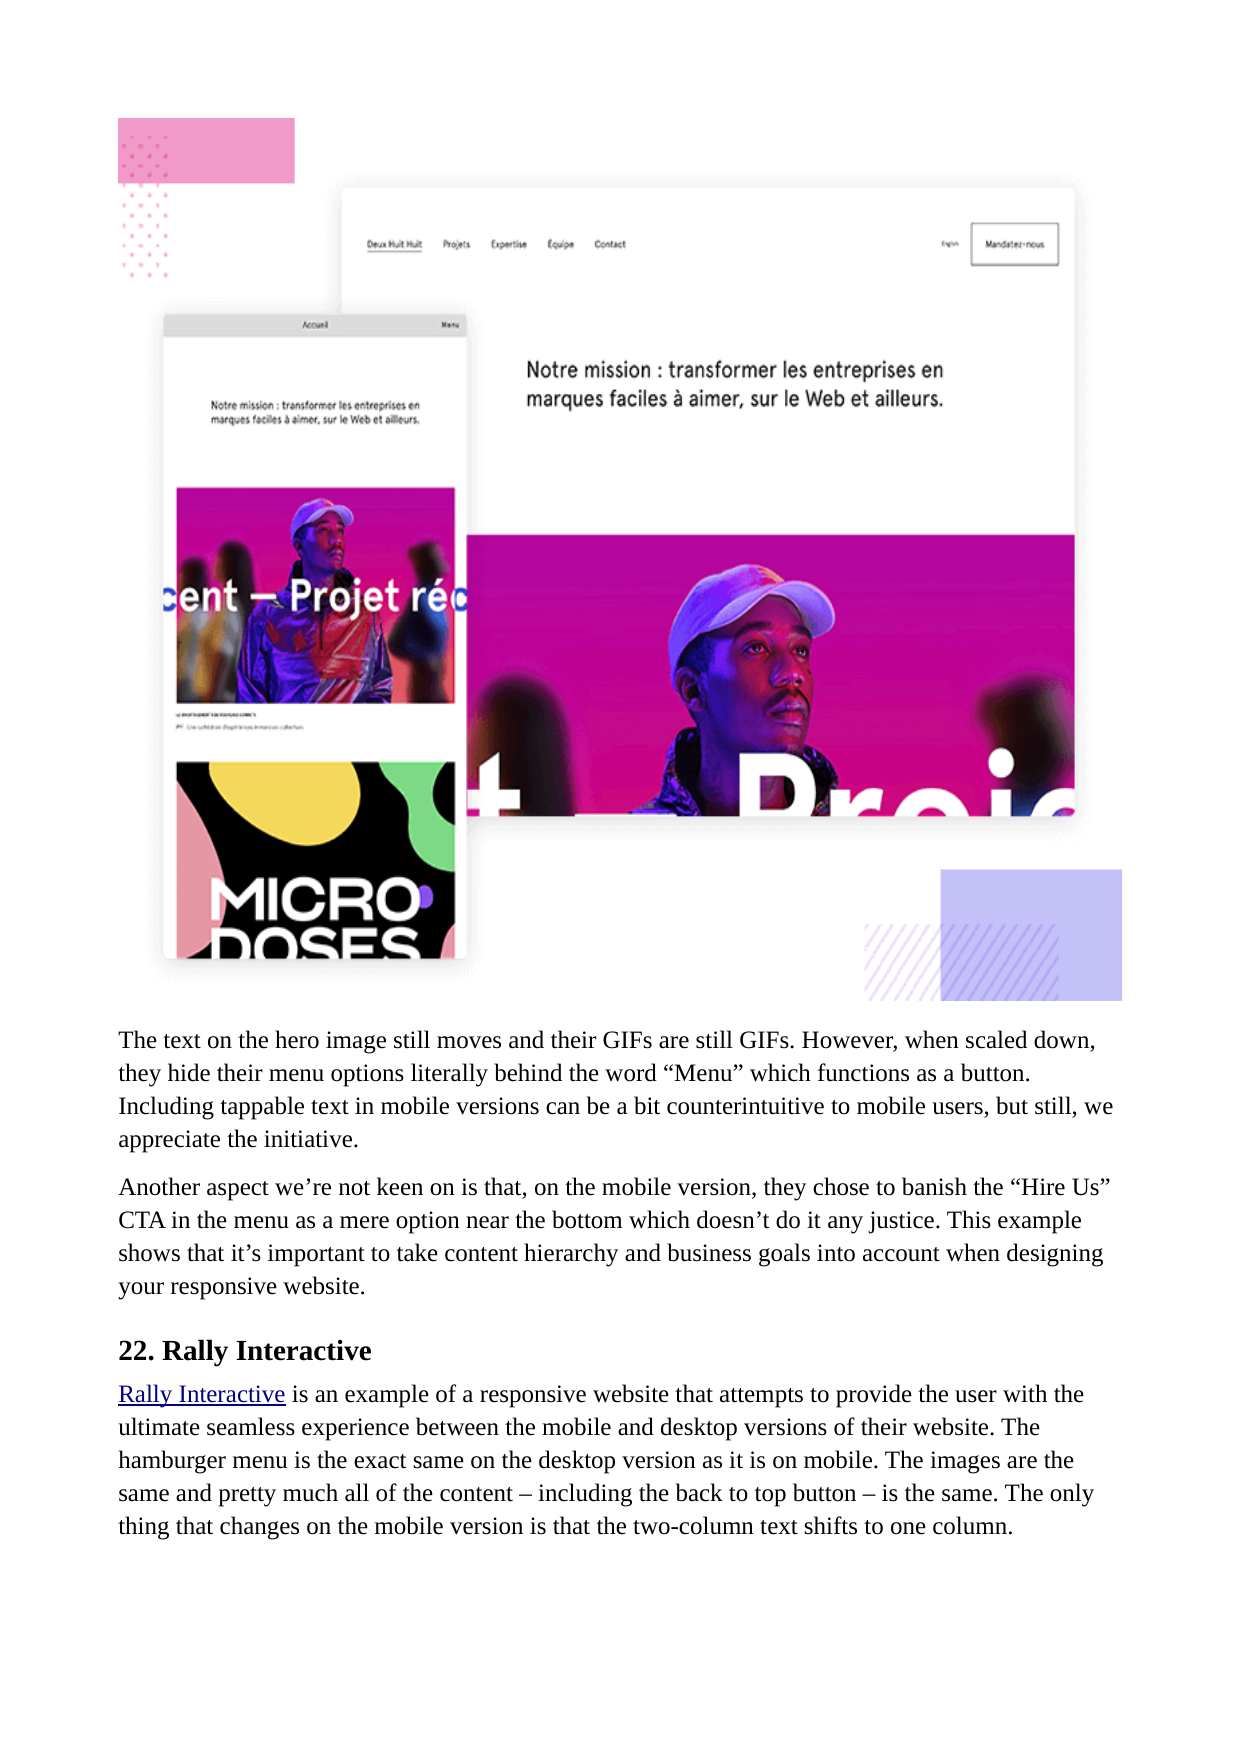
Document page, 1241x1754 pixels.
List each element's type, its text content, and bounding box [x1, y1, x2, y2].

text Another aspect we’re not keen on is that, on the mobile version, they chose to banish the “Hire Us” CTA in the menu as a mere option near the bottom which doesn’t do it any justice. This example shows that it’s important to take content hierarchy and business goals into account when designing your responsive website. [118, 1172, 1122, 1300]
subtitle 22. Rally Interactive [118, 1333, 1122, 1367]
text The text on the hero image still moves and their GIFs are still GIFs. However, when scaled down, they hide their menu options literally behind the word “Menu” which functions as a button. Including tappable text in mobile versions can be a bit counterintuitive to mobile users, but still, we appreciate the initiative. [118, 1025, 1122, 1153]
picture [118, 118, 1123, 1001]
text Rally Interactive is an example of a responsive website that attempts to provide the user with the ultimate seamless experience between the mobile and desktop versions of their website. The hamburger menu is the exact same on the desktop version as it is on mobile. The images are the same and pretty much all of the content – including the back to top button – is the same. The only thing that changes on the mobile version is that the two-column text shifts to one column. [118, 1379, 1122, 1540]
